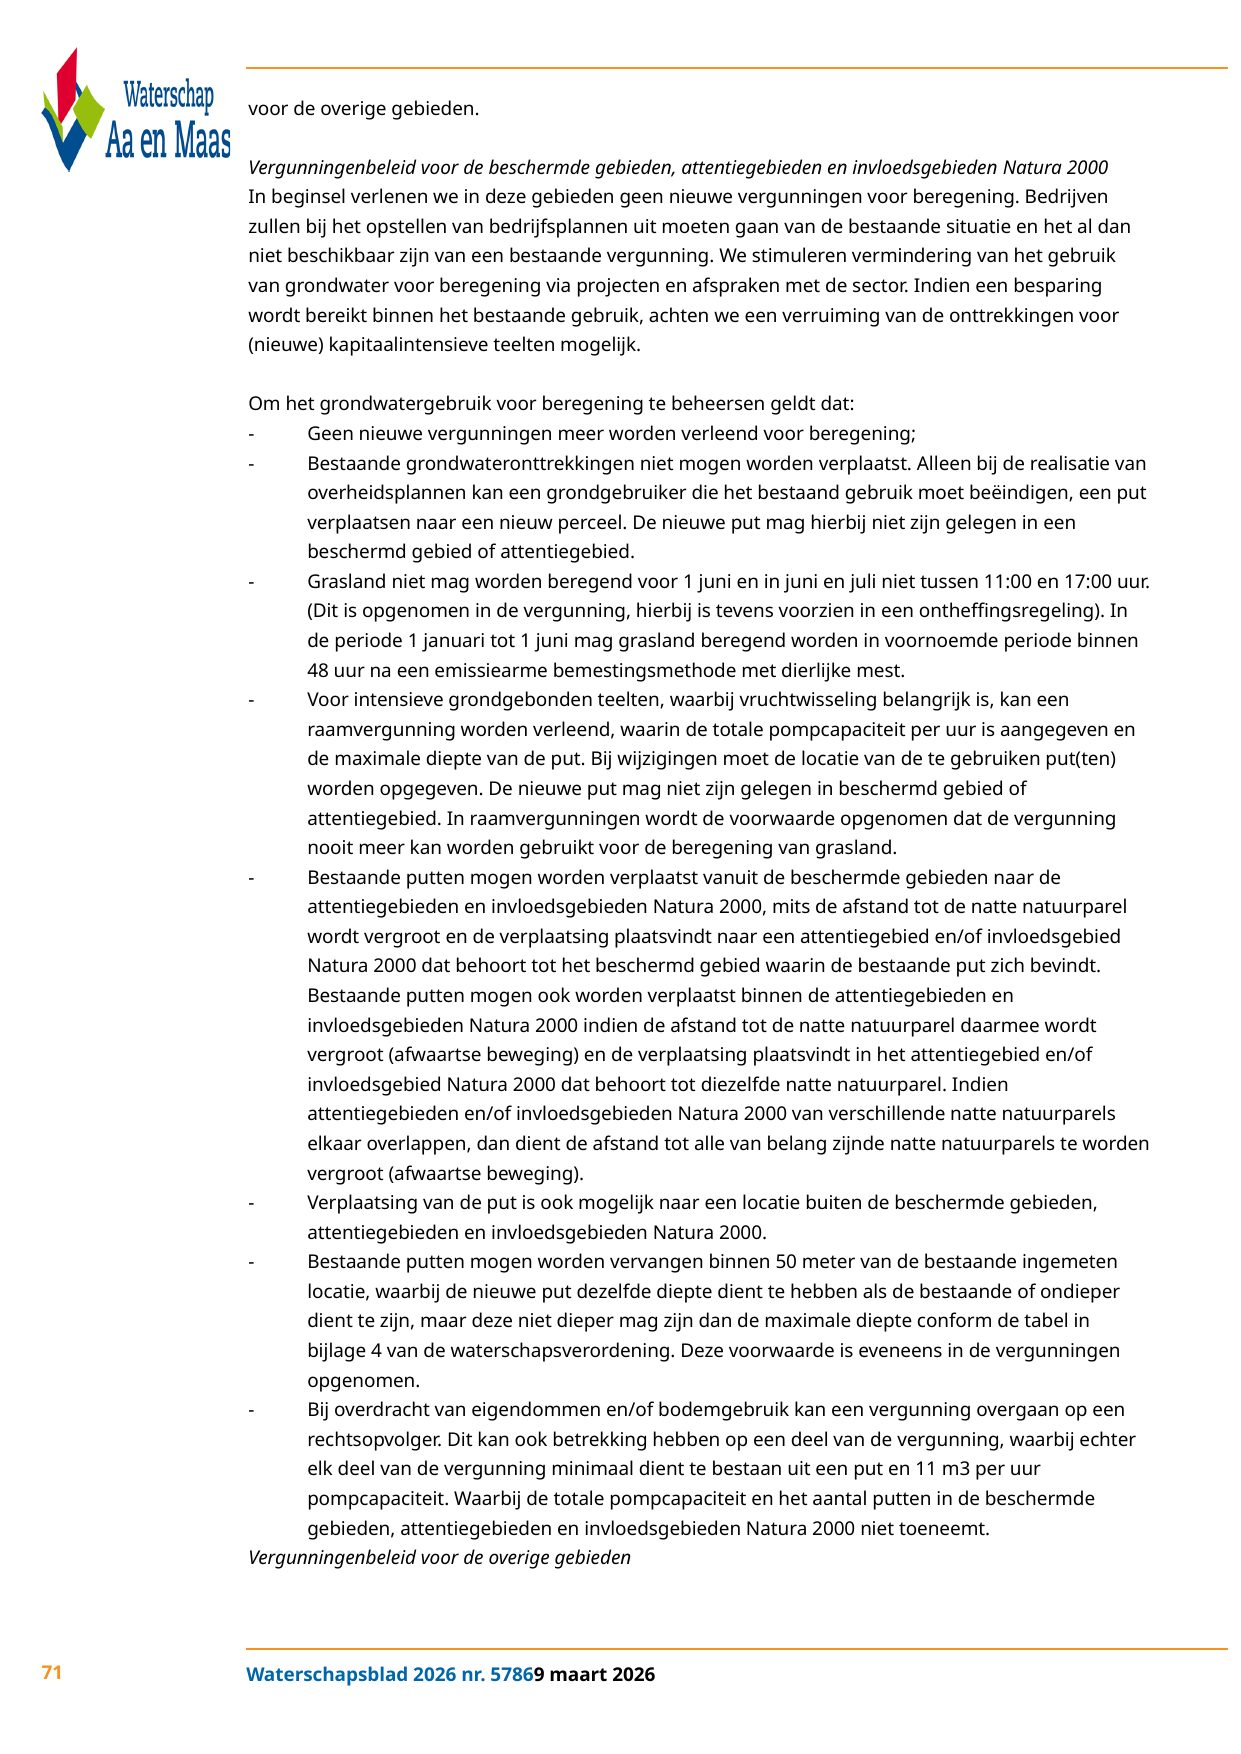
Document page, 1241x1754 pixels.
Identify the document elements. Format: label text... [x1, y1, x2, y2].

text Om het grondwatergebruik voor beregening te beheersen geldt dat: [248, 391, 1152, 416]
list Bestaande grondwateronttrekkingen niet mogen worden verplaatst. Alleen bij de realisatie van overheidsplannen kan een grondgebruiker die het bestaand gebruik moet beëindigen, een put verplaatsen naar een nieuw perceel. De nieuwe put mag hierbij niet zijn gelegen in een beschermd gebied of attentiegebied. [248, 450, 1152, 564]
text voor de overige gebieden. [248, 95, 1152, 121]
text Vergunningenbeleid voor de overige gebieden [248, 1544, 1152, 1570]
list Grasland niet mag worden beregend voor 1 juni en in juni en juli niet tussen 11:00 en 17:00 uur. (Dit is opgenomen in de vergunning, hierbij is tevens voorzien in een ontheffingsregeling). In de periode 1 januari tot 1 juni mag grasland beregend worden in voornoemde periode binnen 48 uur na een emissiearme bemestingsmethode met dierlijke mest. [248, 568, 1152, 683]
list Bestaande putten mogen worden verplaatst vanuit de beschermde gebieden naar de attentiegebieden en invloedsgebieden Natura 2000, mits de afstand tot de natte natuurparel wordt vergroot en de verplaatsing plaatsvindt naar een attentiegebied en/of invloedsgebied Natura 2000 dat behoort tot het beschermd gebied waarin de bestaande put zich bevindt. Bestaande putten mogen ook worden verplaatst binnen de attentiegebieden en invloedsgebieden Natura 2000 indien de afstand tot de natte natuurparel daarmee wordt vergroot (afwaartse beweging) en de verplaatsing plaatsvindt in het attentiegebied en/of invloedsgebied Natura 2000 dat behoort tot diezelfde natte natuurparel. Indien attentiegebieden en/of invloedsgebieden Natura 2000 van verschillende natte natuurparels elkaar overlappen, dan dient de afstand tot alle van belang zijnde natte natuurparels te worden vergroot (afwaartse beweging). [248, 864, 1152, 1186]
picture [41, 47, 231, 172]
list Voor intensieve grondgebonden teelten, waarbij vruchtwisseling belangrijk is, kan een raamvergunning worden verleend, waarin de totale pompcapaciteit per uur is aangegeven en de maximale diepte van de put. Bij wijzigingen moet de locatie van de te gebruiken put(ten) worden opgegeven. De nieuwe put mag niet zijn gelegen in beschermd gebied of attentiegebied. In raamvergunningen wordt de voorwaarde opgenomen dat de vergunning nooit meer kan worden gebruikt voor de beregening van grasland. [248, 686, 1152, 860]
list Verplaatsing van de put is ook mogelijk naar een locatie buiten de beschermde gebieden, attentiegebieden en invloedsgebieden Natura 2000. [248, 1189, 1152, 1245]
text In beginsel verlenen we in deze gebieden geen nieuwe vergunningen voor beregening. Bedrijven zullen bij het opstellen van bedrijfsplannen uit moeten gaan van de bestaande situatie en het al dan niet beschikbaar zijn van een bestaande vergunning. We stimuleren vermindering van het gebruik van grondwater voor beregening via projecten en afspraken met de sector. Indien een besparing wordt bereikt binnen het bestaande gebruik, achten we een verruiming van de onttrekkingen voor (nieuwe) kapitaalintensieve teelten mogelijk. [248, 183, 1152, 357]
text Vergunningenbeleid voor de beschermde gebieden, attentiegebieden en invloedsgebieden Natura 2000 [248, 154, 1152, 180]
list Geen nieuwe vergunningen meer worden verleend voor beregening; [248, 420, 1152, 446]
list Bij overdracht van eigendommen en/of bodemgebruik kan een vergunning overgaan op een rechtsopvolger. Dit kan ook betrekking hebben op een deel van de vergunning, waarbij echter elk deel van de vergunning minimaal dient te bestaan uit een put en 11 m3 per uur pompcapaciteit. Waarbij de totale pompcapaciteit en het aantal putten in de beschermde gebieden, attentiegebieden en invloedsgebieden Natura 2000 niet toeneemt. [248, 1396, 1152, 1541]
list Bestaande putten mogen worden vervangen binnen 50 meter van de bestaande ingemeten locatie, waarbij de nieuwe put dezelfde diepte dient te hebben als de bestaande of ondieper dient te zijn, maar deze niet dieper mag zijn dan de maximale diepte conform de tabel in bijlage 4 van de waterschapsverordening. Deze voorwaarde is eveneens in de vergunningen opgenomen. [248, 1248, 1152, 1393]
